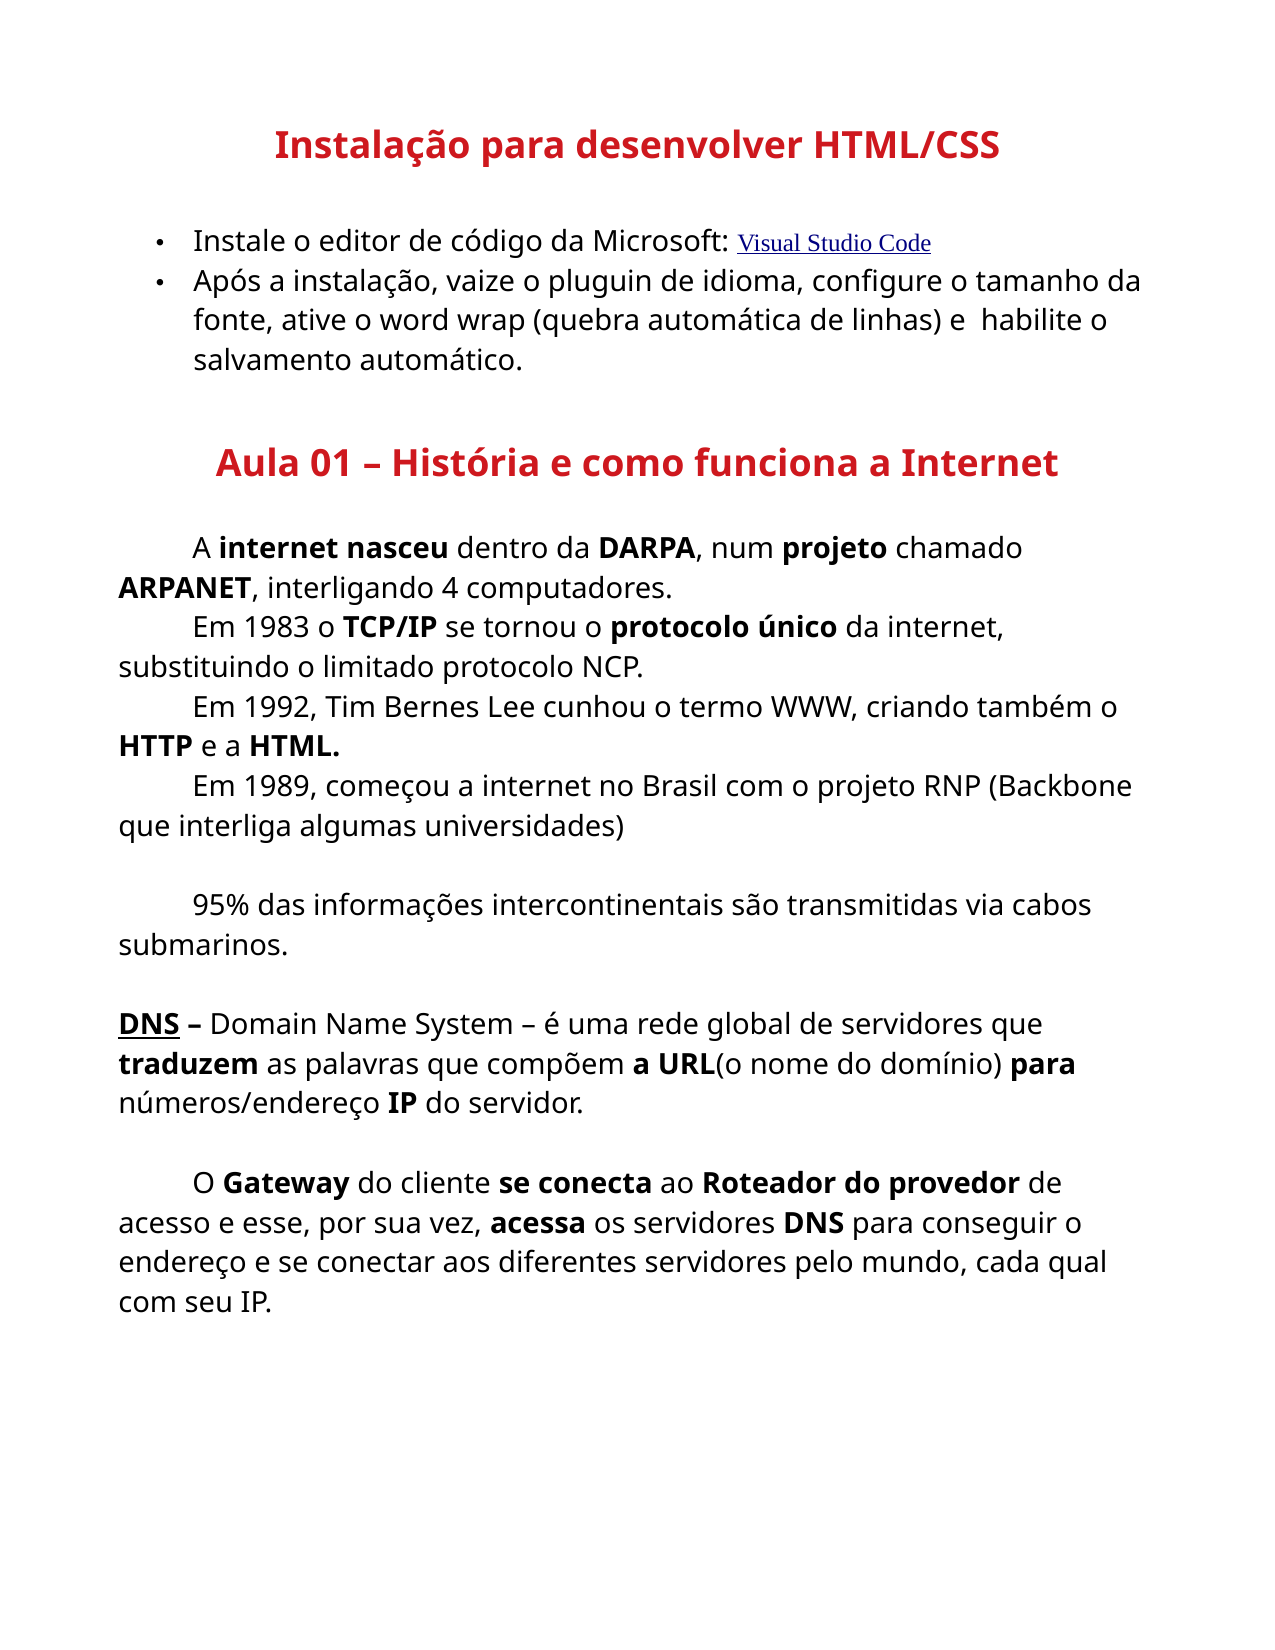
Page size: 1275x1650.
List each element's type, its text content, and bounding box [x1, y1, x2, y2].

text A internet nasceu dentro da DARPA, num projeto chamado ARPANET, interligando 4 computadores. [118, 527, 1157, 607]
list Instale o editor de código da Microsoft: Visual Studio Code [156, 220, 1157, 260]
text Aula 01 – História e como funciona a Internet [118, 436, 1157, 487]
text Em 1983 o TCP/IP se tornou o protocolo único da internet, substituindo o limitado protocolo NCP. [118, 607, 1157, 686]
text Em 1989, começou a internet no Brasil com o projeto RNP (Backbone que interliga algumas universidades) [118, 765, 1157, 845]
text O Gateway do cliente se conecta ao Roteador do provedor de acesso e esse, por sua vez, acessa os servidores DNS para conseguir o endereço e se conectar aos diferentes servidores pelo mundo, cada qual com seu IP. [118, 1162, 1157, 1321]
text Instalação para desenvolver HTML/CSS [118, 118, 1157, 169]
text Em 1992, Tim Bernes Lee cunhou o termo WWW, criando também o HTTP e a HTML. [118, 686, 1157, 765]
text 95% das informações intercontinentais são transmitidas via cabos submarinos. [118, 884, 1157, 964]
text DNS – Domain Name System – é uma rede global de servidores que traduzem as palavras que compõem a URL(o nome do domínio) para números/endereço IP do servidor. [118, 1003, 1157, 1122]
list Após a instalação, vaize o pluguin de idioma, configure o tamanho da fonte, ative o word wrap (quebra automática de linhas) e habilite o salvamento automático. [156, 260, 1157, 379]
